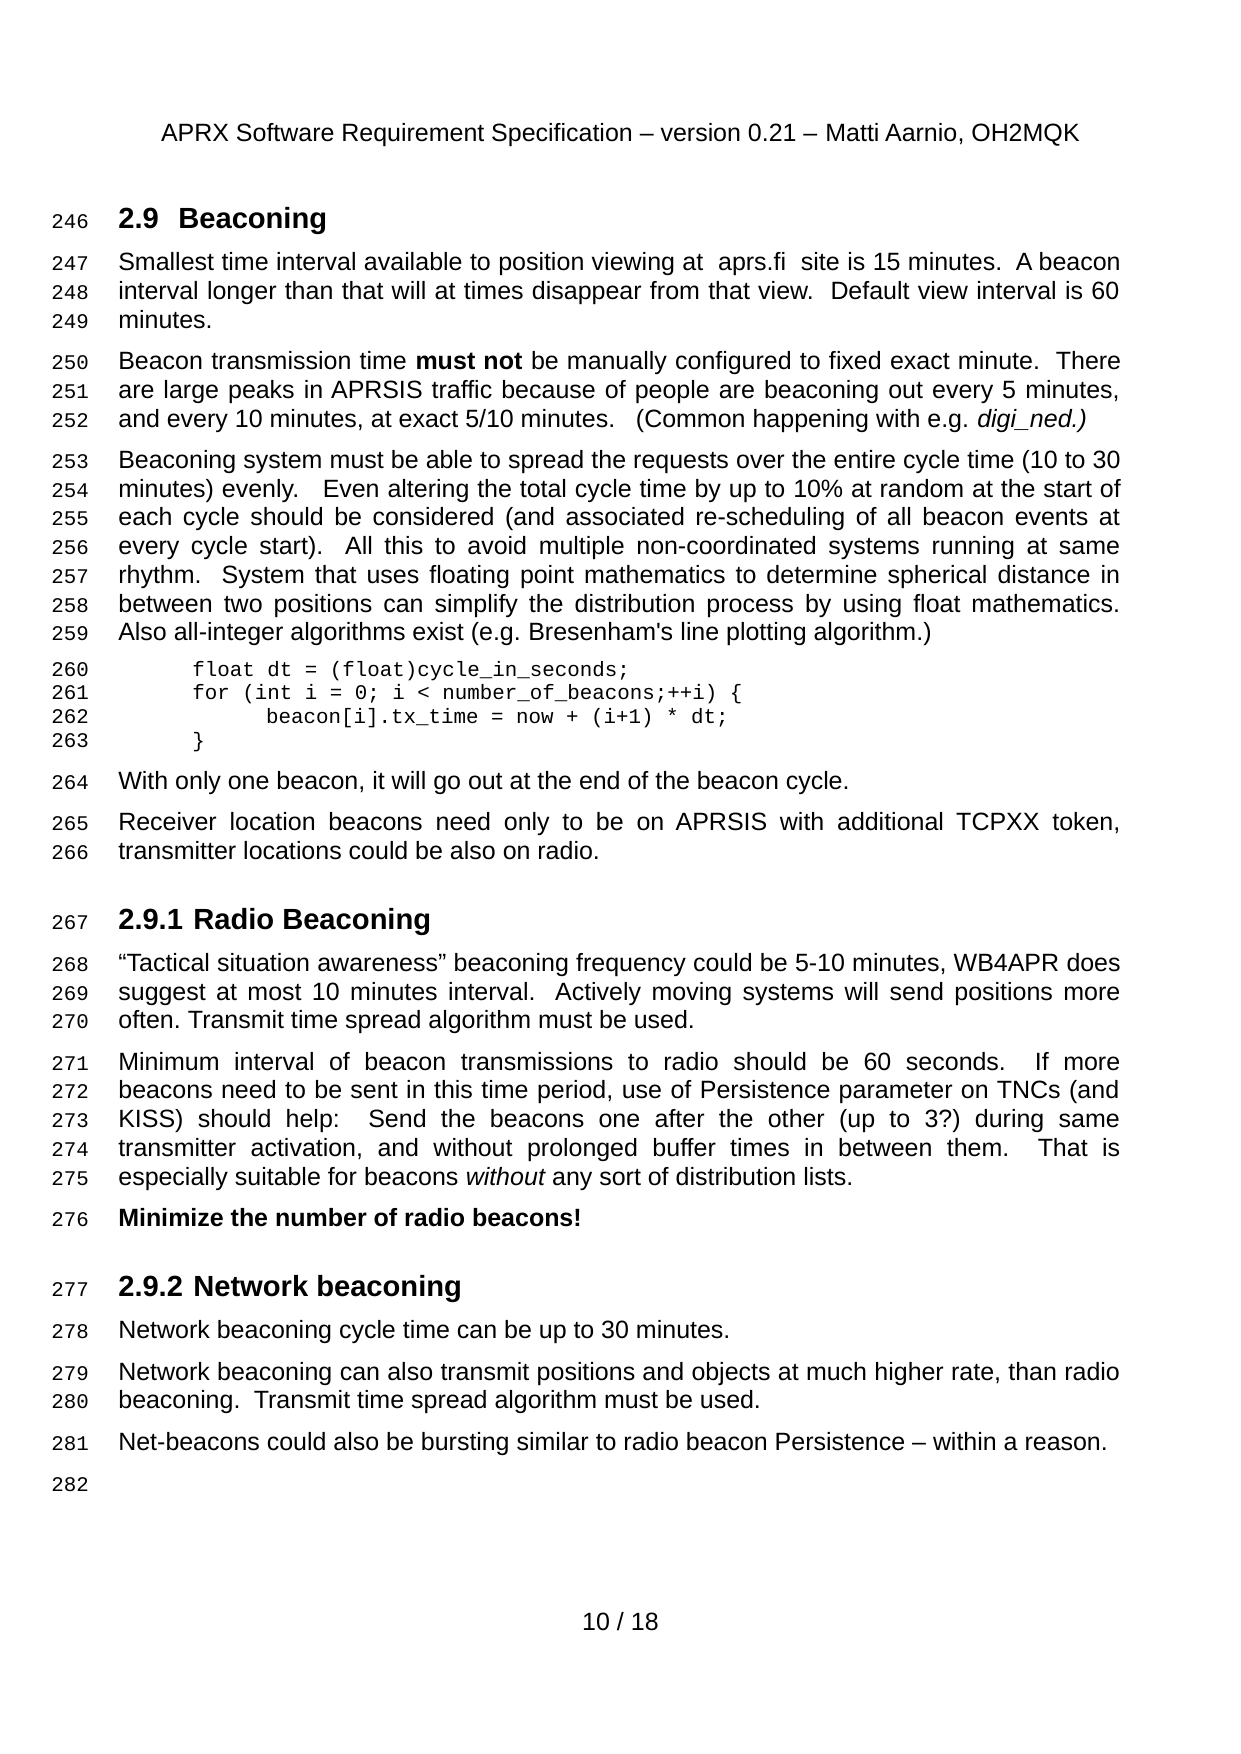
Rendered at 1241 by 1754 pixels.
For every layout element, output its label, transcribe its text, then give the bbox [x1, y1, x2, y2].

text Smallest time interval available to position viewing at aprs.fi site is 15 minutes. A beacon interval longer than that will at times disappear from that view. Default view interval is 60 minutes. [118, 247, 1122, 334]
text Minimum interval of beacon transmissions to radio should be 60 seconds. If more beacons need to be sent in this time period, use of Persistence parameter on TNCs (and KISS) should help: Send the beacons one after the other (up to 3?) during same transmitter activation, and without prolonged buffer times in between them. That is especially suitable for beacons without any sort of distribution lists. [118, 1047, 1122, 1191]
text Network beaconing cycle time can be up to 30 minutes. [118, 1315, 1122, 1344]
text Beaconing system must be able to spread the requests over the entire cycle time (10 to 30 minutes) evenly. Even altering the total cycle time by up to 10% at random at the start of each cycle should be considered (and associated re-scheduling of all beacon events at every cycle start). All this to avoid multiple non-coordinated systems running at same rhythm. System that uses floating point mathematics to determine spherical distance in between two positions can simplify the distribution process by using float mathematics. Also all-integer algorithms exist (e.g. Bresenham's line plotting algorithm.) [118, 445, 1122, 646]
text Network beaconing can also transmit positions and objects at much higher rate, than radio beaconing. Transmit time spread algorithm must be used. [118, 1357, 1122, 1414]
subtitle Network beaconing [118, 1269, 1122, 1303]
text Beacon transmission time must not be manually configured to fixed exact minute. There are large peaks in APRSIS traffic because of people are beaconing out every 5 minutes, and every 10 minutes, at exact 5/10 minutes. (Common happening with e.g. digi_ned.) [118, 346, 1122, 432]
text Receiver location beacons need only to be on APRSIS with additional TCPXX token, transmitter locations could be also on radio. [118, 807, 1122, 864]
text With only one beacon, it will go out at the end of the beacon cycle. [118, 766, 1122, 794]
text “Tactical situation awareness” beaconing frequency could be 5-10 minutes, WB4APR does suggest at most 10 minutes interval. Actively moving systems will send positions more often. Transmit time spread algorithm must be used. [118, 948, 1122, 1034]
text Net-beacons could also be bursting similar to radio beacon Persistence – within a reason. [118, 1427, 1122, 1455]
subtitle Radio Beaconing [118, 902, 1122, 936]
subtitle Beaconing [118, 201, 1122, 235]
text float dt = (float)cycle_in_seconds; for (int i = 0; i < number_of_beacons;++i) { beacon[i].tx_time = now + (i+1) * dt; } [192, 659, 1122, 753]
text Minimize the number of radio beacons! [118, 1203, 1122, 1232]
